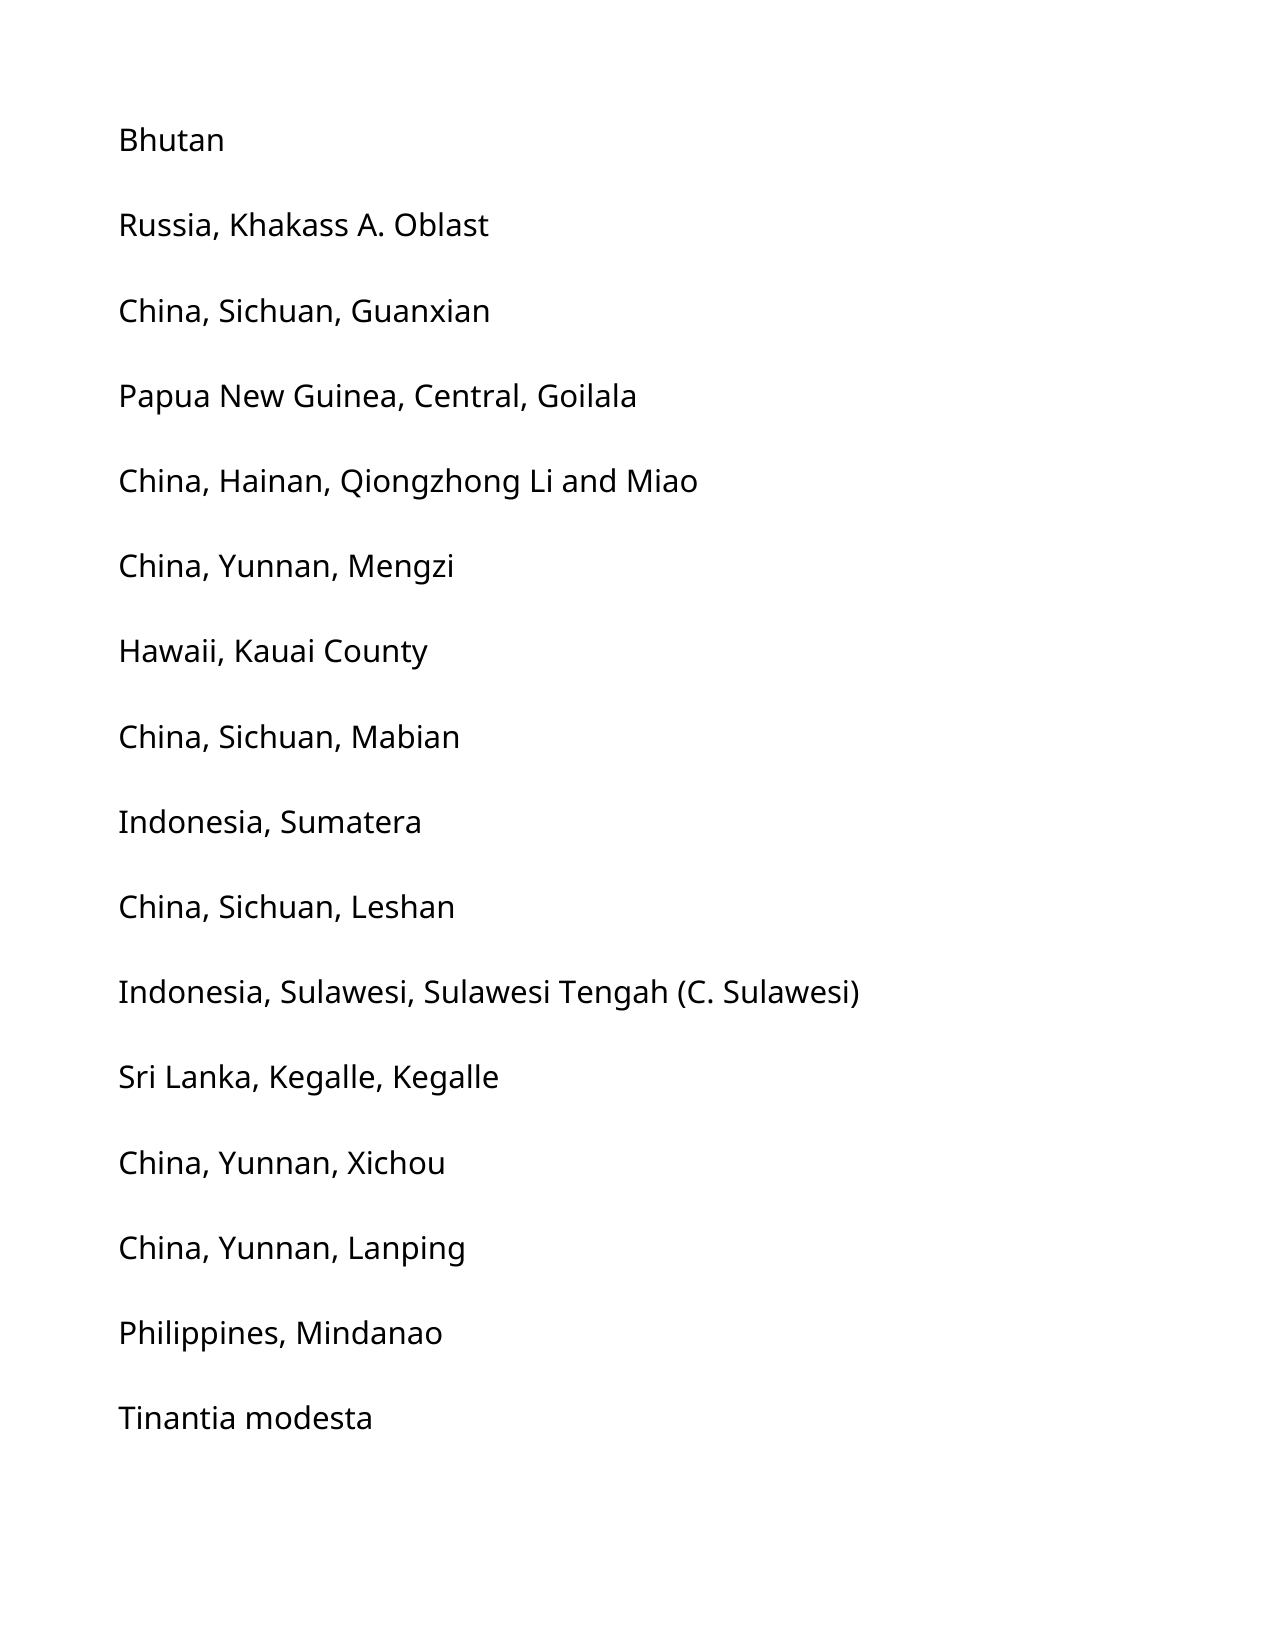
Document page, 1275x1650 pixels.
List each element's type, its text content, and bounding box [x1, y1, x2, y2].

text Sri Lanka, Kegalle, Kegalle [118, 1055, 1157, 1141]
text China, Yunnan, Mengzi [118, 544, 1157, 629]
text Bhutan [118, 118, 1157, 203]
text China, Sichuan, Guanxian [118, 288, 1157, 374]
text Tinantia modesta [118, 1396, 1157, 1481]
text China, Hainan, Qiongzhong Li and Miao [118, 459, 1157, 544]
text Indonesia, Sumatera [118, 800, 1157, 885]
text China, Sichuan, Mabian [118, 714, 1157, 800]
text China, Sichuan, Leshan [118, 885, 1157, 970]
text China, Yunnan, Lanping [118, 1226, 1157, 1311]
text Hawaii, Kauai County [118, 629, 1157, 714]
text Russia, Khakass A. Oblast [118, 203, 1157, 288]
text Philippines, Mindanao [118, 1311, 1157, 1396]
text Indonesia, Sulawesi, Sulawesi Tengah (C. Sulawesi) [118, 970, 1157, 1055]
text China, Yunnan, Xichou [118, 1141, 1157, 1226]
text Papua New Guinea, Central, Goilala [118, 374, 1157, 459]
